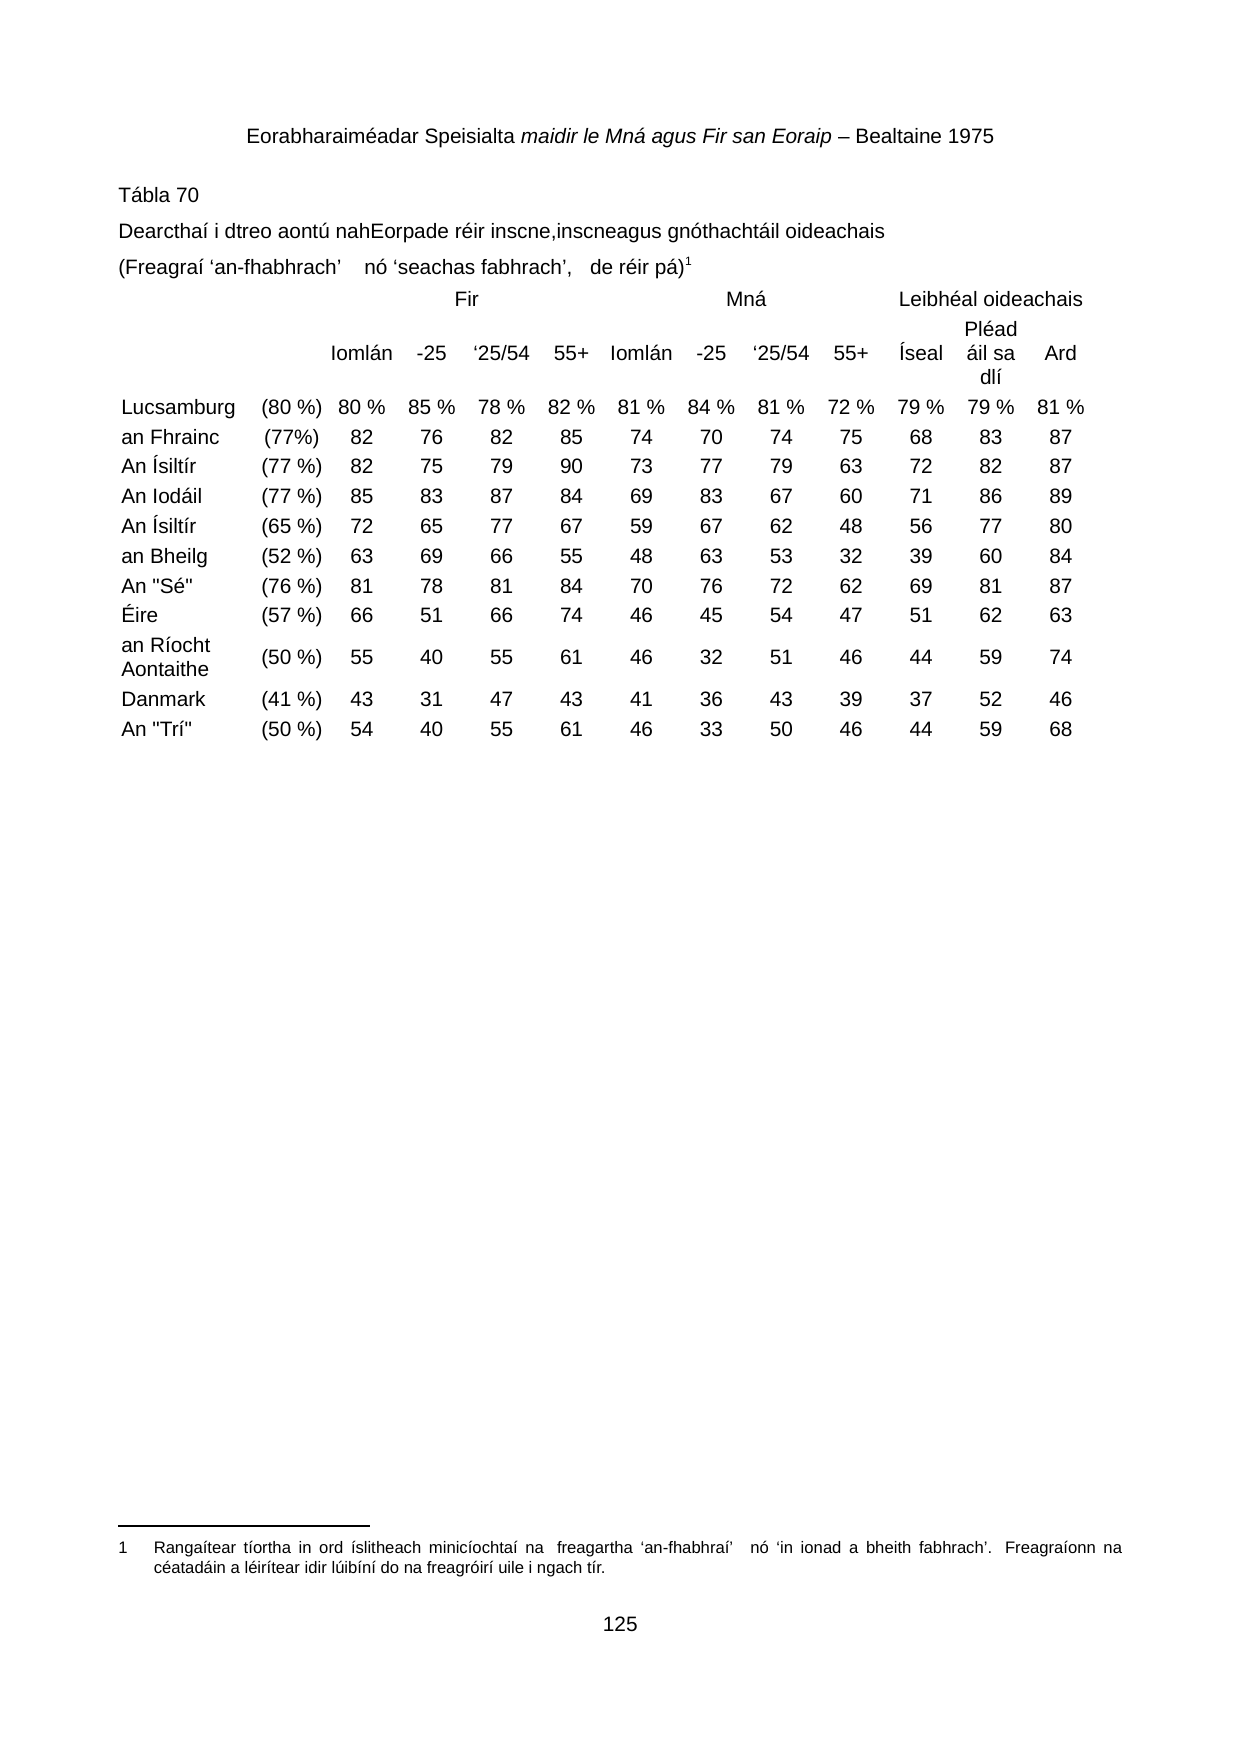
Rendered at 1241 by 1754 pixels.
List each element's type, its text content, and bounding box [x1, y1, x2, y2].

table_cell 83 [956, 422, 1026, 451]
table_cell 72 [886, 451, 956, 481]
table_cell ‘25/54 [746, 314, 816, 392]
table_cell 60 [956, 541, 1026, 571]
table_cell 47 [466, 684, 536, 714]
table_cell 75 [816, 422, 886, 451]
table_cell 85 [327, 481, 397, 511]
table_cell 85 [536, 422, 606, 451]
table_cell 55 [466, 714, 536, 743]
table_cell 66 [466, 600, 536, 630]
table_cell An Iodáil [118, 481, 257, 511]
table_cell -25 [676, 314, 746, 392]
table_header Fir [327, 284, 606, 314]
table_cell 32 [816, 541, 886, 571]
table_cell (50 %) [257, 714, 327, 743]
table_cell Íseal [886, 314, 956, 392]
table_cell 84 % [676, 392, 746, 422]
table_cell 72 % [816, 392, 886, 422]
table_header [118, 284, 257, 314]
table_cell (50 %) [257, 630, 327, 684]
table_cell 32 [676, 630, 746, 684]
table_cell -25 [397, 314, 466, 392]
table_cell 87 [466, 481, 536, 511]
table_cell 41 [606, 684, 676, 714]
table_cell 71 [886, 481, 956, 511]
table_cell An Ísiltír [118, 451, 257, 481]
table_cell 46 [606, 600, 676, 630]
table_cell 81 [466, 571, 536, 600]
table_cell 60 [816, 481, 886, 511]
table_cell 52 [956, 684, 1026, 714]
table_cell 67 [536, 511, 606, 541]
table_cell 48 [606, 541, 676, 571]
table_cell (80 %) [257, 392, 327, 422]
table_cell [118, 314, 257, 392]
table_cell 63 [816, 451, 886, 481]
table_cell 83 [676, 481, 746, 511]
table_cell 78 % [466, 392, 536, 422]
table_cell 59 [606, 511, 676, 541]
table_cell 46 [606, 714, 676, 743]
text (Freagraí ‘an-fhabhrach’ nó ‘seachas fabhrach’, de réir pá) [118, 254, 1122, 278]
table_header Leibhéal oideachais [886, 284, 1096, 314]
table_cell 59 [956, 714, 1026, 743]
table_cell 87 [1026, 571, 1096, 600]
table_cell 40 [397, 630, 466, 684]
table_cell 50 [746, 714, 816, 743]
table_cell 65 [397, 511, 466, 541]
table_cell 66 [327, 600, 397, 630]
table_cell 89 [1026, 481, 1096, 511]
table_cell 59 [956, 630, 1026, 684]
table_cell 67 [676, 511, 746, 541]
table_cell (77 %) [257, 451, 327, 481]
table_cell 77 [956, 511, 1026, 541]
table_cell (77%) [257, 422, 327, 451]
table_cell 68 [886, 422, 956, 451]
table_cell 55 [327, 630, 397, 684]
table_cell 66 [466, 541, 536, 571]
table_cell 75 [397, 451, 466, 481]
table_cell 46 [816, 714, 886, 743]
table_cell 48 [816, 511, 886, 541]
table_cell 37 [886, 684, 956, 714]
table_cell Iomlán [606, 314, 676, 392]
table_cell An Ísiltír [118, 511, 257, 541]
table_cell 80 [1026, 511, 1096, 541]
table_cell 74 [1026, 630, 1096, 684]
table_cell 82 % [536, 392, 606, 422]
table_cell Ard [1026, 314, 1096, 392]
table_cell 63 [1026, 600, 1096, 630]
table_cell 77 [676, 451, 746, 481]
table_cell 61 [536, 630, 606, 684]
table_cell 72 [327, 511, 397, 541]
table_cell 84 [1026, 541, 1096, 571]
table_cell 69 [397, 541, 466, 571]
table_cell 87 [1026, 422, 1096, 451]
table_cell an Fhrainc [118, 422, 257, 451]
table_cell 82 [327, 451, 397, 481]
table_cell 79 [746, 451, 816, 481]
table_cell 74 [536, 600, 606, 630]
table_header [257, 284, 327, 314]
table_cell 46 [606, 630, 676, 684]
table_cell 36 [676, 684, 746, 714]
table_cell An "Sé" [118, 571, 257, 600]
table_cell 86 [956, 481, 1026, 511]
table_cell Iomlán [327, 314, 397, 392]
table_cell 70 [676, 422, 746, 451]
table_cell 90 [536, 451, 606, 481]
table_cell Éire [118, 600, 257, 630]
table_cell 39 [816, 684, 886, 714]
table_cell 87 [1026, 451, 1096, 481]
table_cell Lucsamburg [118, 392, 257, 422]
table_cell 82 [466, 422, 536, 451]
table_cell 54 [746, 600, 816, 630]
table_cell 76 [397, 422, 466, 451]
table_cell 46 [816, 630, 886, 684]
table_cell (57 %) [257, 600, 327, 630]
table_cell 81 [327, 571, 397, 600]
table_cell 33 [676, 714, 746, 743]
table_cell 72 [746, 571, 816, 600]
table_cell 82 [956, 451, 1026, 481]
table_header Mná [606, 284, 886, 314]
text Tábla 70 [118, 183, 1122, 207]
table_cell 31 [397, 684, 466, 714]
table_cell 73 [606, 451, 676, 481]
table_cell 82 [327, 422, 397, 451]
table_cell (41 %) [257, 684, 327, 714]
table_cell 55 [466, 630, 536, 684]
table_cell Pléadáil sa dlí [956, 314, 1026, 392]
table_cell 63 [327, 541, 397, 571]
table_cell 79 [466, 451, 536, 481]
table_cell 43 [746, 684, 816, 714]
table_cell 85 % [397, 392, 466, 422]
table_cell 62 [746, 511, 816, 541]
table_cell 81 % [746, 392, 816, 422]
table_cell 45 [676, 600, 746, 630]
table_cell 51 [886, 600, 956, 630]
table_cell 56 [886, 511, 956, 541]
table_cell An "Trí" [118, 714, 257, 743]
table_cell 43 [327, 684, 397, 714]
table_cell 61 [536, 714, 606, 743]
table_cell [257, 314, 327, 392]
table_cell 62 [956, 600, 1026, 630]
table_cell 69 [606, 481, 676, 511]
table_cell 67 [746, 481, 816, 511]
table_cell ‘25/54 [466, 314, 536, 392]
table_cell 63 [676, 541, 746, 571]
table_cell 55+ [536, 314, 606, 392]
table_cell 55 [536, 541, 606, 571]
text Rangaítear tíortha in ord íslitheach minicíochtaí na freagartha ‘an-fhabhraí’ nó ‘in ionad a bheith fabhrach’. Freagraíonn na céatadáin a léirítear idir lúibíní do na freagróirí uile i ngach tír. [118, 1538, 1122, 1577]
table_cell 46 [1026, 684, 1096, 714]
table_cell 51 [397, 600, 466, 630]
table_cell 68 [1026, 714, 1096, 743]
table_cell 43 [536, 684, 606, 714]
text Dearcthaí i dtreo aontú nahEorpade réir inscne,inscneagus gnóthachtáil oideachais [118, 219, 1122, 243]
table_cell an Ríocht Aontaithe [118, 630, 257, 684]
table_cell (65 %) [257, 511, 327, 541]
table_cell (76 %) [257, 571, 327, 600]
table_cell (52 %) [257, 541, 327, 571]
table_cell 81 % [1026, 392, 1096, 422]
table_cell 77 [466, 511, 536, 541]
table_cell 79 % [956, 392, 1026, 422]
table_cell 62 [816, 571, 886, 600]
table_cell (77 %) [257, 481, 327, 511]
table_cell 51 [746, 630, 816, 684]
table_cell 84 [536, 481, 606, 511]
table_cell 74 [606, 422, 676, 451]
table_cell 70 [606, 571, 676, 600]
table_cell an Bheilg [118, 541, 257, 571]
table_cell 44 [886, 714, 956, 743]
table_cell 39 [886, 541, 956, 571]
table_cell 54 [327, 714, 397, 743]
table_cell 44 [886, 630, 956, 684]
table_cell 53 [746, 541, 816, 571]
table_cell 81 % [606, 392, 676, 422]
table_cell 78 [397, 571, 466, 600]
table_cell 80 % [327, 392, 397, 422]
table_cell 84 [536, 571, 606, 600]
table_cell 79 % [886, 392, 956, 422]
table_cell 40 [397, 714, 466, 743]
table_cell 81 [956, 571, 1026, 600]
table_cell 74 [746, 422, 816, 451]
table_cell 76 [676, 571, 746, 600]
table_cell Danmark [118, 684, 257, 714]
table_cell 47 [816, 600, 886, 630]
table_cell 55+ [816, 314, 886, 392]
table_cell 69 [886, 571, 956, 600]
table_cell 83 [397, 481, 466, 511]
